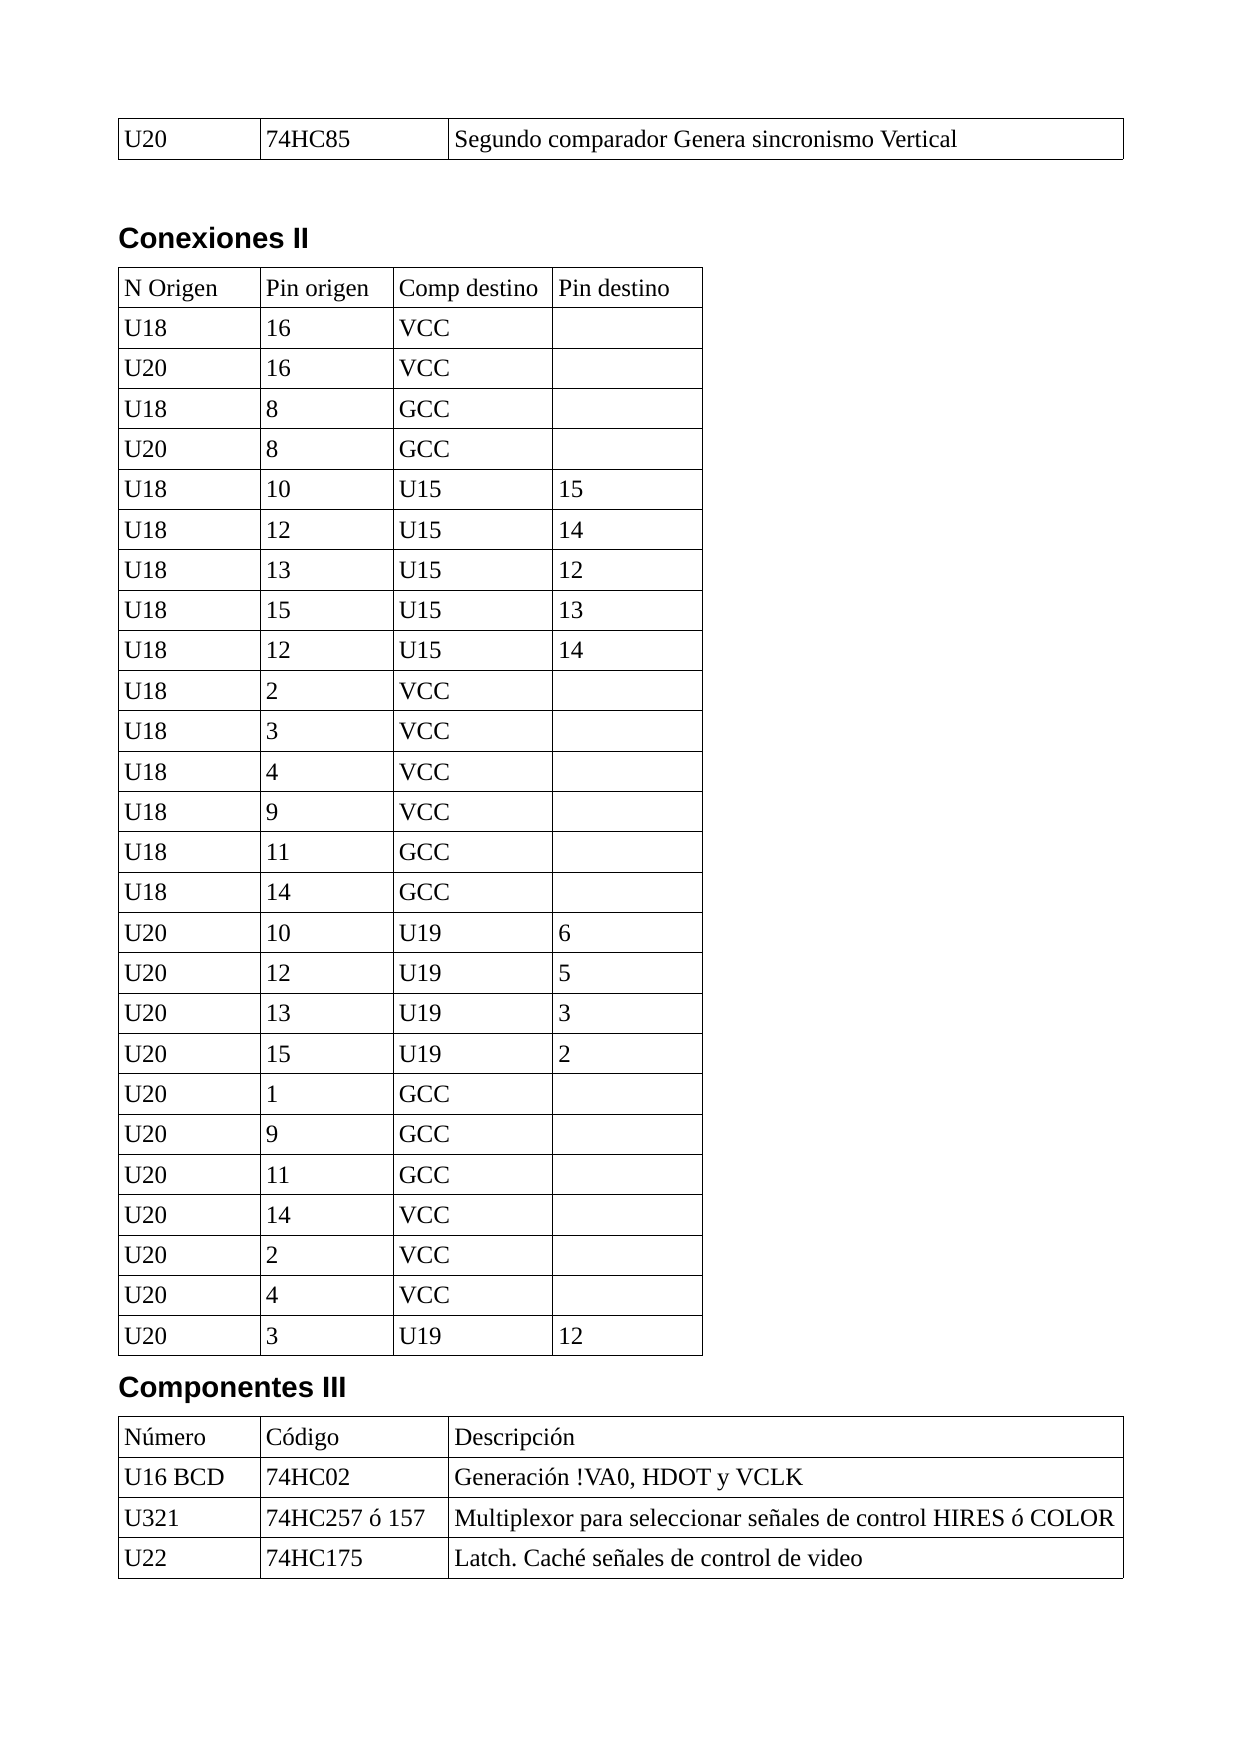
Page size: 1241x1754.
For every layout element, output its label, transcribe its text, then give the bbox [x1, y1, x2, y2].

table_cell Generación !VA0, HDOT y VCLK [449, 1458, 1123, 1497]
table_cell U20 [119, 994, 260, 1033]
table_cell 2 [261, 671, 393, 710]
table_cell [553, 671, 702, 710]
table_cell [553, 429, 702, 468]
table_cell 4 [261, 752, 393, 791]
table_cell [553, 1155, 702, 1194]
table_cell 74HC175 [261, 1538, 448, 1578]
table_cell U20 [119, 1155, 260, 1194]
table_header Descripción [449, 1417, 1123, 1457]
table_cell U18 [119, 832, 260, 872]
table_cell 9 [261, 792, 393, 831]
table_cell 9 [261, 1115, 393, 1154]
table_cell GCC [394, 873, 552, 912]
table_cell 14 [261, 873, 393, 912]
table_cell U18 [119, 671, 260, 710]
table_cell U321 [119, 1498, 260, 1537]
table_cell 74HC85 [261, 119, 448, 158]
table_cell U20 [119, 1276, 260, 1315]
table_header Número [119, 1417, 260, 1457]
table_cell 74HC02 [261, 1458, 448, 1497]
table_cell 10 [261, 913, 393, 952]
table_cell 6 [553, 913, 702, 952]
table_cell VCC [394, 349, 552, 388]
table_cell [553, 1074, 702, 1113]
table_cell [553, 1195, 702, 1234]
table_cell 11 [261, 1155, 393, 1194]
table_header Código [261, 1417, 448, 1457]
table_cell VCC [394, 711, 552, 751]
table_cell [553, 1115, 702, 1154]
table_cell U22 [119, 1538, 260, 1578]
table_cell U15 [394, 470, 552, 509]
table_cell 8 [261, 389, 393, 428]
table_header Pin origen [261, 268, 393, 307]
table_cell [553, 711, 702, 751]
table_cell U18 [119, 792, 260, 831]
table_cell 12 [261, 953, 393, 993]
table_cell U18 [119, 550, 260, 589]
table_cell VCC [394, 1236, 552, 1275]
table_cell 12 [553, 550, 702, 589]
table_cell 16 [261, 349, 393, 388]
table_cell 14 [553, 631, 702, 670]
table_cell 13 [553, 591, 702, 630]
table_cell U19 [394, 1316, 552, 1355]
table_cell U15 [394, 631, 552, 670]
table_cell [553, 308, 702, 348]
table_cell 15 [261, 591, 393, 630]
table_cell U18 [119, 470, 260, 509]
table_cell U18 [119, 711, 260, 751]
table_cell VCC [394, 308, 552, 348]
table_cell U18 [119, 389, 260, 428]
table_cell U20 [119, 119, 260, 158]
table_cell U15 [394, 510, 552, 549]
table_cell U18 [119, 591, 260, 630]
table_cell [553, 792, 702, 831]
subtitle Componentes III [118, 1370, 1122, 1404]
table_cell VCC [394, 1276, 552, 1315]
table_cell U18 [119, 631, 260, 670]
table_cell GCC [394, 389, 552, 428]
table_cell U18 [119, 752, 260, 791]
table_cell 15 [261, 1034, 393, 1073]
table_cell 11 [261, 832, 393, 872]
table_cell GCC [394, 1115, 552, 1154]
table_cell 74HC257 ó 157 [261, 1498, 448, 1537]
table_cell U20 [119, 429, 260, 468]
table_cell GCC [394, 429, 552, 468]
table_cell 10 [261, 470, 393, 509]
table_cell 4 [261, 1276, 393, 1315]
table_cell 13 [261, 550, 393, 589]
table_cell [553, 1236, 702, 1275]
table_cell 3 [553, 994, 702, 1033]
table_cell Multiplexor para seleccionar señales de control HIRES ó COLOR [449, 1498, 1123, 1537]
table_cell U16 BCD [119, 1458, 260, 1497]
subtitle Conexiones II [118, 221, 1122, 254]
table_cell 3 [261, 711, 393, 751]
table_cell Latch. Caché señales de control de video [449, 1538, 1123, 1578]
table_header Pin destino [553, 268, 702, 307]
table_header Comp destino [394, 268, 552, 307]
table_cell U20 [119, 349, 260, 388]
table_cell U18 [119, 873, 260, 912]
table_cell U20 [119, 1074, 260, 1113]
table_cell VCC [394, 671, 552, 710]
table_cell U15 [394, 591, 552, 630]
table_cell U20 [119, 1195, 260, 1234]
table_cell 3 [261, 1316, 393, 1355]
table_cell 2 [553, 1034, 702, 1073]
table_cell VCC [394, 1195, 552, 1234]
table_cell GCC [394, 1155, 552, 1194]
table_cell VCC [394, 752, 552, 791]
table_cell U18 [119, 510, 260, 549]
table_cell U20 [119, 1236, 260, 1275]
table_cell 5 [553, 953, 702, 993]
table_cell U20 [119, 1034, 260, 1073]
table_cell [553, 389, 702, 428]
table_cell U19 [394, 1034, 552, 1073]
table_cell 14 [261, 1195, 393, 1234]
table_cell [553, 1276, 702, 1315]
table_header N Origen [119, 268, 260, 307]
table_cell 2 [261, 1236, 393, 1275]
table_cell 8 [261, 429, 393, 468]
table_cell Segundo comparador Genera sincronismo Vertical [449, 119, 1123, 158]
table_cell U19 [394, 913, 552, 952]
table_cell 16 [261, 308, 393, 348]
table_cell U15 [394, 550, 552, 589]
table_cell [553, 349, 702, 388]
table_cell U20 [119, 1115, 260, 1154]
table_cell [553, 873, 702, 912]
table_cell GCC [394, 1074, 552, 1113]
table_cell 12 [261, 631, 393, 670]
table_cell U20 [119, 1316, 260, 1355]
table_cell GCC [394, 832, 552, 872]
table_cell 1 [261, 1074, 393, 1113]
table_cell U19 [394, 953, 552, 993]
table_cell VCC [394, 792, 552, 831]
table_cell 15 [553, 470, 702, 509]
table_cell [553, 832, 702, 872]
table_cell U18 [119, 308, 260, 348]
table_cell 12 [553, 1316, 702, 1355]
table_cell 12 [261, 510, 393, 549]
table_cell 14 [553, 510, 702, 549]
table_cell U20 [119, 953, 260, 993]
table_cell U20 [119, 913, 260, 952]
table_cell 13 [261, 994, 393, 1033]
table_cell U19 [394, 994, 552, 1033]
table_cell [553, 752, 702, 791]
